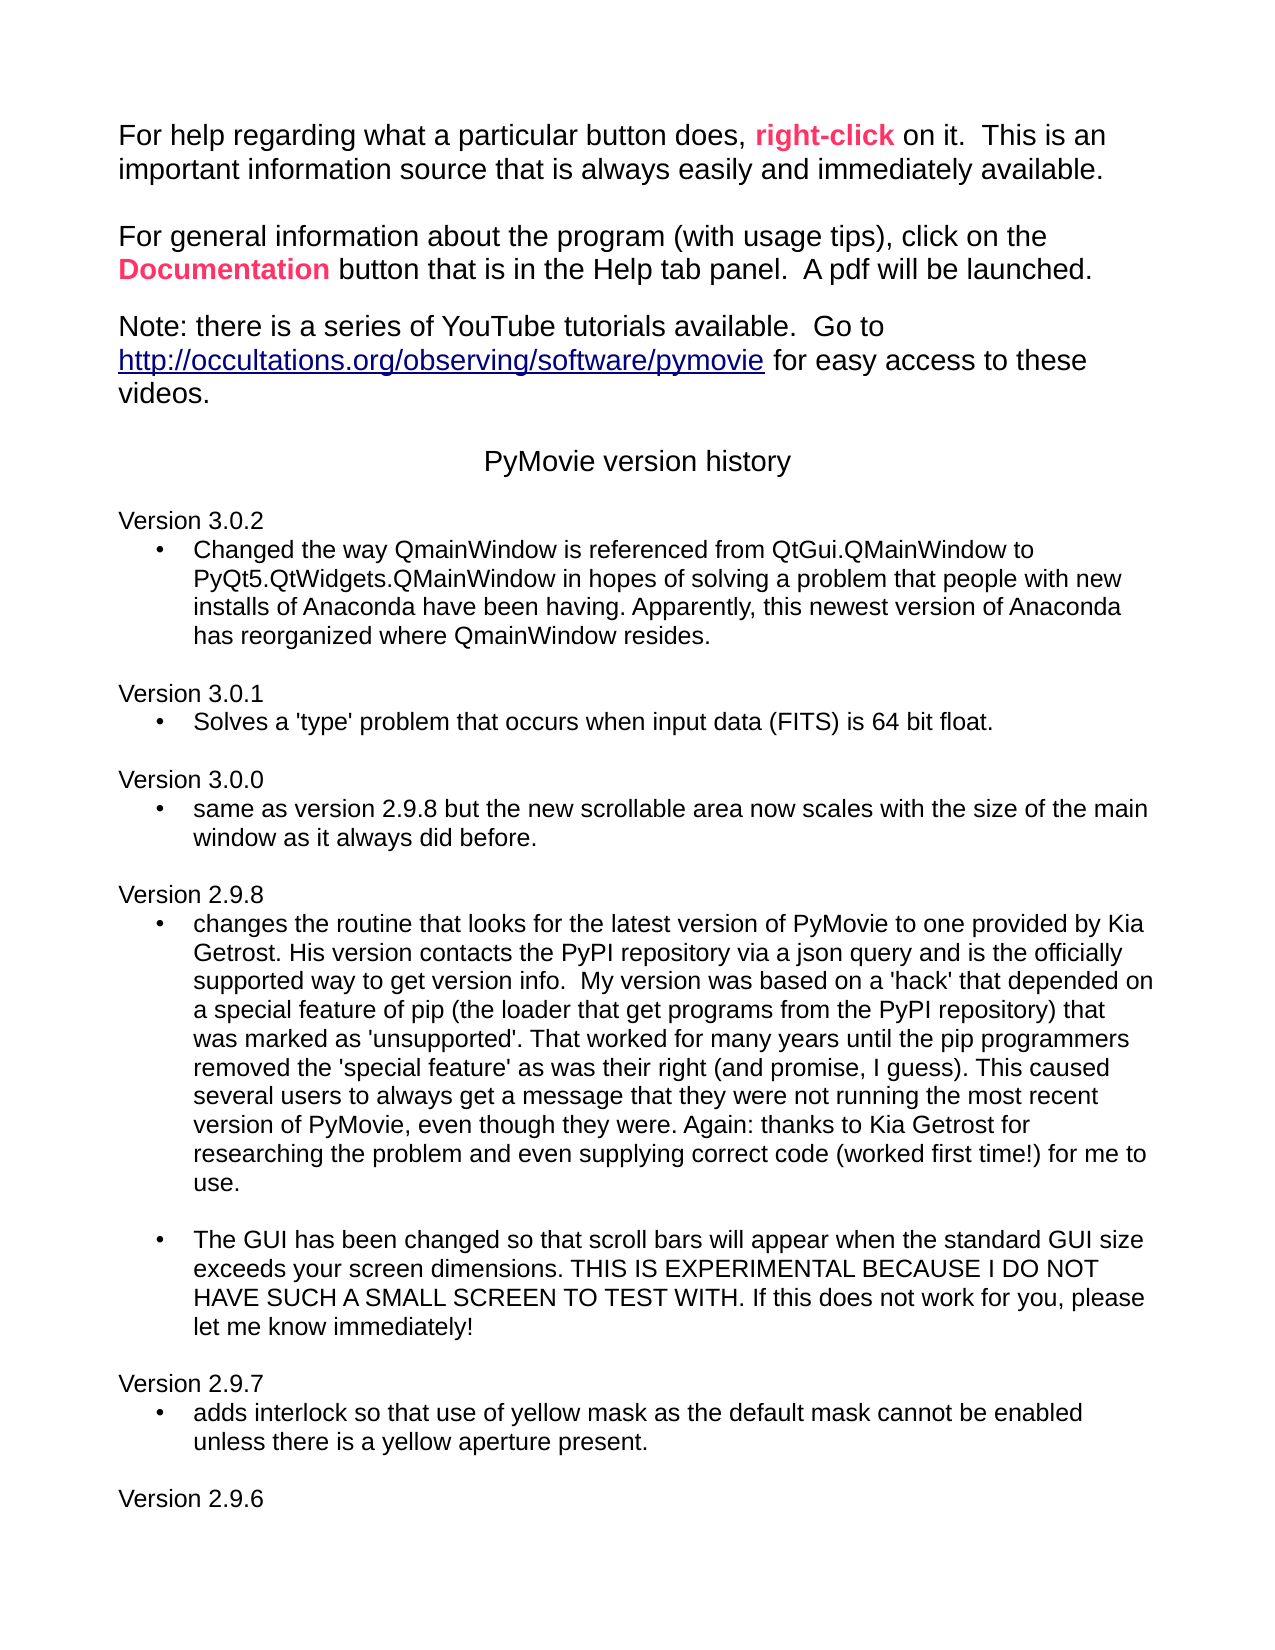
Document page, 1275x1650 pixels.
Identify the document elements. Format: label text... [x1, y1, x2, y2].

text Version 2.9.6 [118, 1484, 1157, 1513]
list changes the routine that looks for the latest version of PyMovie to one provided by Kia Getrost. His version contacts the PyPI repository via a json query and is the officially supported way to get version info. My version was based on a 'hack' that depended on a special feature of pip (the loader that get programs from the PyPI repository) that was marked as 'unsupported'. That worked for many years until the pip programmers removed the 'special feature' as was their right (and promise, I guess). This caused several users to always get a message that they were not running the most recent version of PyMovie, even though they were. Again: thanks to Kia Getrost for researching the problem and even supplying correct code (worked first time!) for me to use. [156, 909, 1157, 1225]
text Version 3.0.1 [118, 678, 1157, 707]
text For general information about the program (with usage tips), click on the Documentation button that is in the Help tab panel. A pdf will be launched. [118, 219, 1157, 286]
text Version 3.0.0 [118, 765, 1157, 794]
text Note: there is a series of YouTube tutorials available. Go to http://occultations.org/observing/software/pymovie for easy access to these videos. [118, 309, 1157, 410]
text For help regarding what a particular button does, right-click on it. This is an important information source that is always easily and immediately available. [118, 118, 1157, 185]
list Changed the way QmainWindow is referenced from QtGui.QMainWindow to PyQt5.QtWidgets.QMainWindow in hopes of solving a problem that people with new installs of Anaconda have been having. Apparently, this newest version of Anaconda has reorganized where QmainWindow resides. [156, 535, 1157, 678]
list same as version 2.9.8 but the new scrollable area now scales with the size of the main window as it always did before. [156, 794, 1157, 880]
list adds interlock so that use of yellow mask as the default mask cannot be enabled unless there is a yellow aperture present. [156, 1398, 1157, 1484]
text Version 2.9.8 [118, 880, 1157, 909]
list Solves a 'type' problem that occurs when input data (FITS) is 64 bit float. [156, 707, 1157, 736]
text Version 2.9.7 [118, 1369, 1157, 1398]
text PyMovie version history [118, 444, 1157, 477]
text Version 3.0.2 [118, 506, 1157, 535]
list The GUI has been changed so that scroll bars will appear when the standard GUI size exceeds your screen dimensions. THIS IS EXPERIMENTAL BECAUSE I DO NOT HAVE SUCH A SMALL SCREEN TO TEST WITH. If this does not work for you, please let me know immediately! [156, 1225, 1157, 1340]
